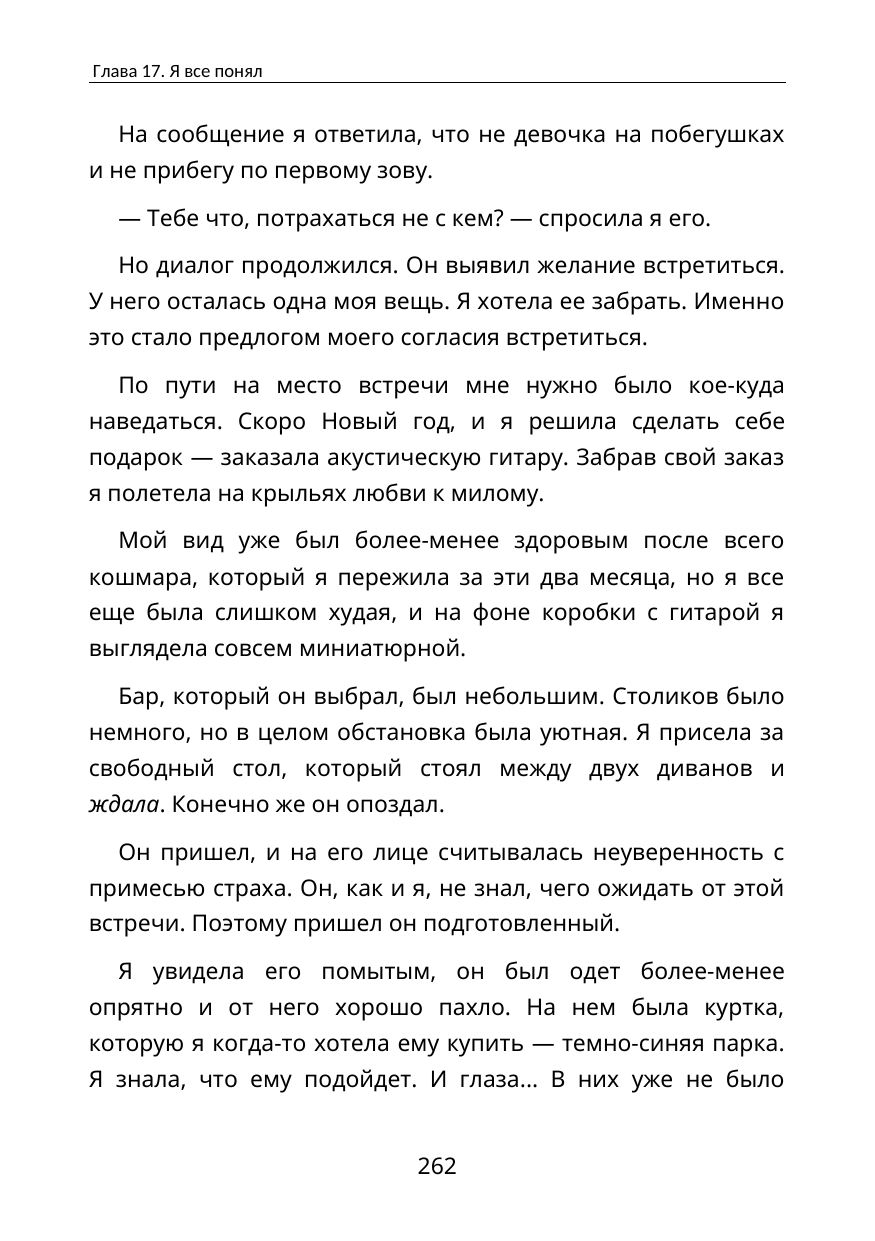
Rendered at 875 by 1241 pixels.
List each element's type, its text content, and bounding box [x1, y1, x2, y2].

text Бар, который он выбрал, был небольшим. Столиков было немного, но в целом обстановка была уютная. Я присела за свободный стол, который стоял между двух диванов и ждала. Конечно же он опоздал. [88, 680, 786, 819]
text На сообщение я ответила, что не девочка на побегушках и не прибегу по первому зову. [88, 118, 786, 185]
text Я увидела его помытым, он был одет более-менее опрятно и от него хорошо пахло. На нем была куртка, которую я когда-то хотела ему купить — темно-синяя парка. Я знала, что ему подойдет. И глаза... В них уже не было [88, 955, 786, 1094]
text Мой вид уже был более-менее здоровым после всего кошмара, который я пережила за эти два месяца, но я все еще была слишком худая, и на фоне коробки с гитарой я выглядела совсем миниатюрной. [88, 524, 786, 663]
text Но диалог продолжился. Он выявил желание встретиться. У него осталась одна моя вещь. Я хотела ее забрать. Именно это стало предлогом моего согласия встретиться. [88, 249, 786, 352]
text Он пришел, и на его лице считывалась неуверенность с примесью страха. Он, как и я, не знал, чего ожидать от этой встречи. Поэтому пришел он подготовленный. [88, 836, 786, 939]
text — Тебе что, потрахаться не с кем? — спросила я его. [88, 202, 786, 233]
text По пути на место встречи мне нужно было кое-куда наведаться. Скоро Новый год, и я решила сделать себе подарок — заказала акустическую гитару. Забрав свой заказ я полетела на крыльях любви к милому. [88, 369, 786, 508]
